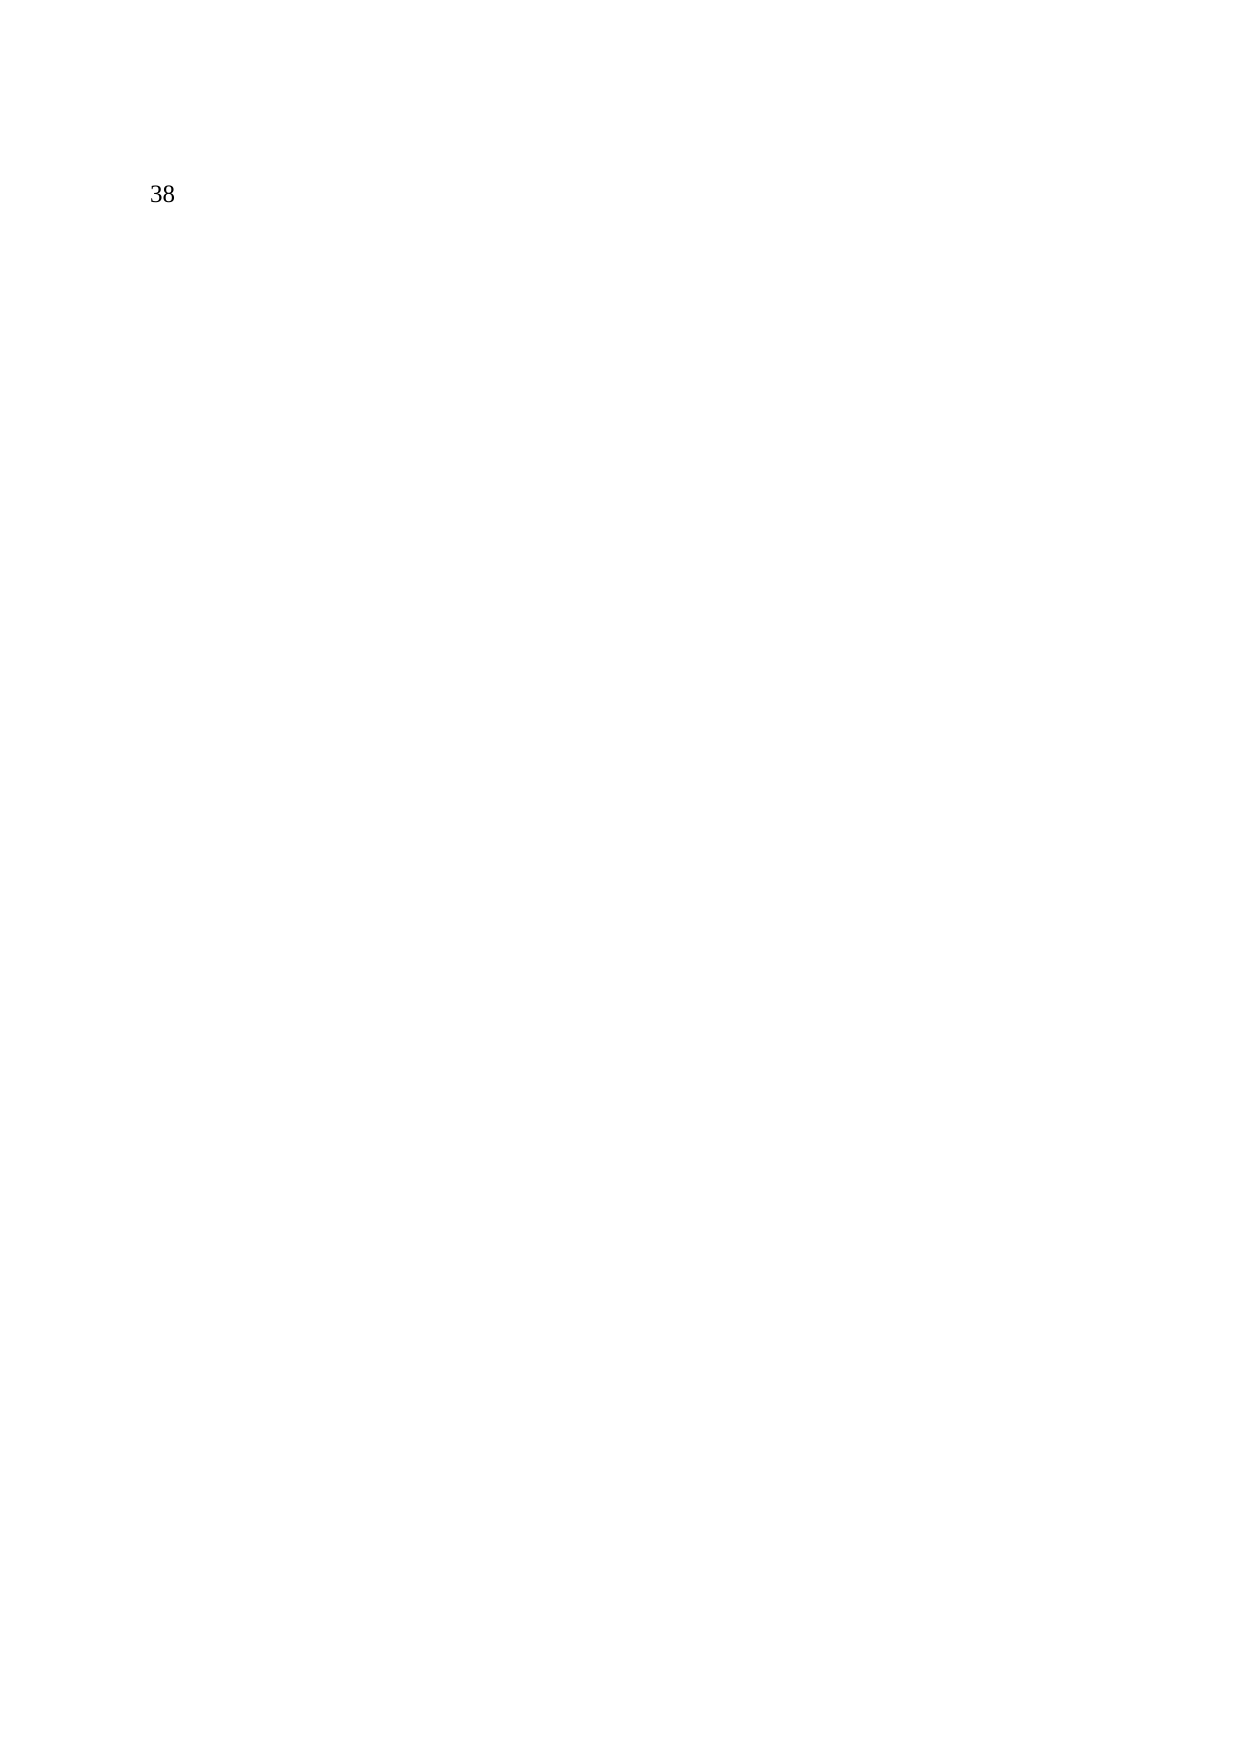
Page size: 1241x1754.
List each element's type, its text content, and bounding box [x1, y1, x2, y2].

text 38 [150, 179, 1090, 207]
